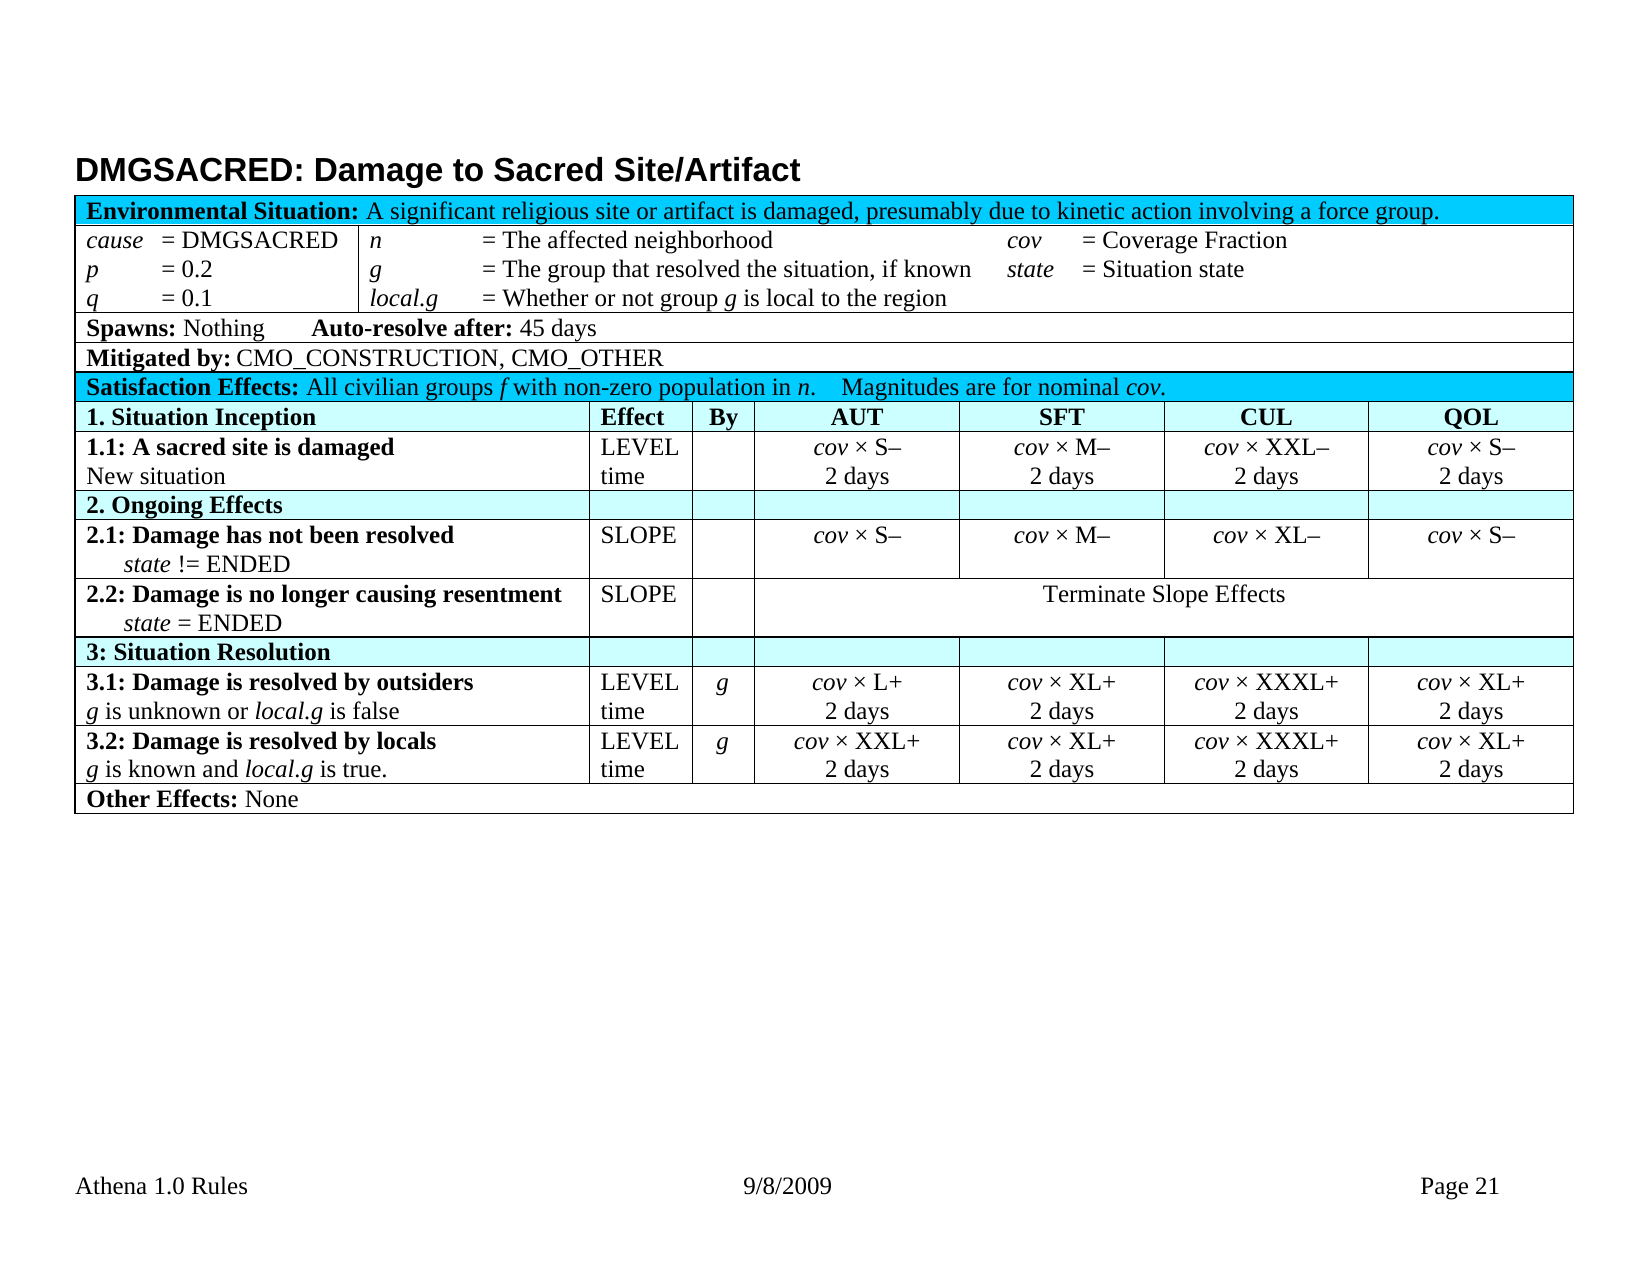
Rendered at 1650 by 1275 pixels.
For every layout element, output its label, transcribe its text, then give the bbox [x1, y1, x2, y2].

table_cell cov × XXXL+ 2 days [1165, 726, 1368, 783]
table_cell n = The affected neighborhood cov = Coverage Fraction g = The group that resolved the situation, if known state = Situation state local.g = Whether or not group g is local to the region [359, 226, 1573, 312]
table_cell [590, 491, 692, 519]
table_cell [1165, 491, 1368, 519]
table_cell cov × L+ 2 days [755, 667, 959, 725]
table_header Environmental Situation: A significant religious site or artifact is damaged, presumably due to kinetic action involving a force group. [76, 196, 1573, 224]
table_cell cov × S– 2 days [755, 432, 959, 489]
table_cell SLOPE [590, 579, 692, 636]
table_cell cov × XL– [1165, 520, 1368, 578]
table_cell AUT [755, 402, 959, 431]
table_cell [1369, 638, 1573, 666]
table_cell [755, 638, 959, 666]
table_cell Other Effects: None [76, 784, 1573, 813]
table_cell 2.2: Damage is no longer causing resentment state = ENDED [76, 579, 589, 636]
table_cell Terminate Slope Effects [755, 579, 1573, 636]
table_cell QOL [1369, 402, 1573, 431]
table_cell 2. Ongoing Effects [76, 491, 589, 519]
table_cell cov × XXL+ 2 days [755, 726, 959, 783]
table_cell [590, 638, 692, 666]
table_cell cov × XL+ 2 days [960, 726, 1164, 783]
table_cell LEVEL time [590, 667, 692, 725]
table_cell [960, 491, 1164, 519]
table_cell [1165, 638, 1368, 666]
table_cell [693, 638, 754, 666]
table_cell [693, 491, 754, 519]
table_cell LEVEL time [590, 726, 692, 783]
table_cell [755, 491, 959, 519]
table_cell LEVEL time [590, 432, 692, 489]
table_cell 3.2: Damage is resolved by locals g is known and local.g is true. [76, 726, 589, 783]
table_cell cov × XXL– 2 days [1165, 432, 1368, 489]
table_cell [960, 638, 1164, 666]
table_cell SLOPE [590, 520, 692, 578]
table_cell CUL [1165, 402, 1368, 431]
table_cell cov × XL+ 2 days [960, 667, 1164, 725]
table_cell cov × XXXL+ 2 days [1165, 667, 1368, 725]
table_cell Spawns: Nothing Auto-resolve after: 45 days [76, 313, 1573, 342]
table_cell Mitigated by: CMO_CONSTRUCTION, CMO_OTHER [76, 343, 1573, 371]
table_cell cov × S– [1369, 520, 1573, 578]
table_cell [693, 520, 754, 578]
table_cell 1. Situation Inception [76, 402, 589, 431]
table_cell g [693, 726, 754, 783]
text DMGSACRED: Damage to Sacred Site/Artifact [75, 150, 1575, 188]
table_cell cov × S– 2 days [1369, 432, 1573, 489]
table_cell cov × XL+ 2 days [1369, 726, 1573, 783]
table_cell cause = DMGSACRED p = 0.2 q = 0.1 [76, 226, 358, 312]
table_cell Effect [590, 402, 692, 431]
table_cell [693, 432, 754, 489]
table_cell cov × XL+ 2 days [1369, 667, 1573, 725]
table_cell 2.1: Damage has not been resolved state != ENDED [76, 520, 589, 578]
table_cell [693, 579, 754, 636]
table_cell cov × M– 2 days [960, 432, 1164, 489]
table_cell cov × M– [960, 520, 1164, 578]
table_cell cov × S– [755, 520, 959, 578]
table_cell Satisfaction Effects: All civilian groups f with non-zero population in n. Magnitudes are for nominal cov. [76, 373, 1573, 401]
table_cell 3.1: Damage is resolved by outsiders g is unknown or local.g is false [76, 667, 589, 725]
table_cell [1369, 491, 1573, 519]
table_cell g [693, 667, 754, 725]
table_cell SFT [960, 402, 1164, 431]
table_cell 3: Situation Resolution [76, 638, 589, 666]
table_cell By [693, 402, 754, 431]
table_cell 1.1: A sacred site is damaged New situation [76, 432, 589, 489]
